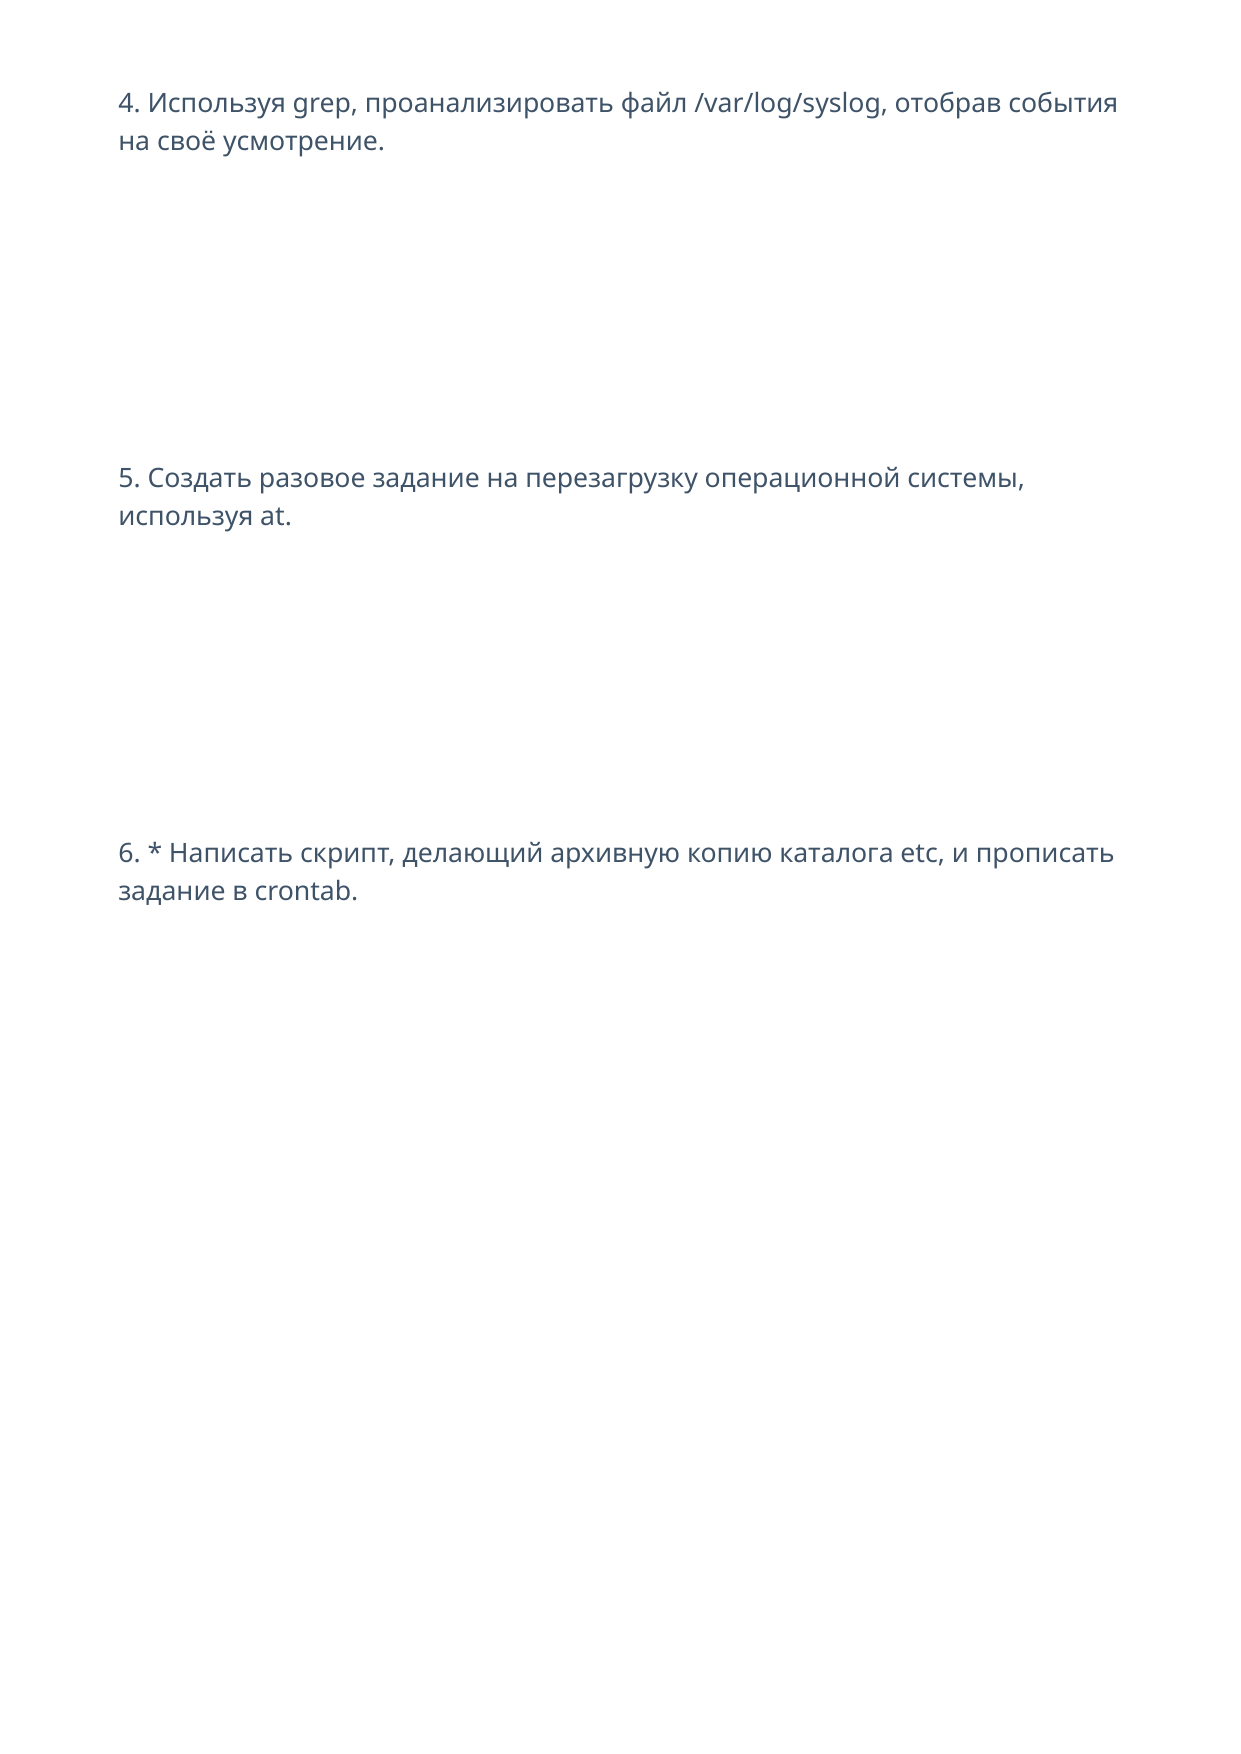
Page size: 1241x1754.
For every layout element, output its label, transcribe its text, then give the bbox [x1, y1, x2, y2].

subtitle 6. * Написать скрипт, делающий архивную копию каталога etc, и прописать задание в crontab. [118, 833, 1122, 908]
subtitle 4. Используя grep, проанализировать файл /var/log/syslog, отобрав события на своё усмотрение. [118, 83, 1122, 158]
subtitle 5. Создать разовое задание на перезагрузку операционной системы, используя at. [118, 458, 1122, 533]
